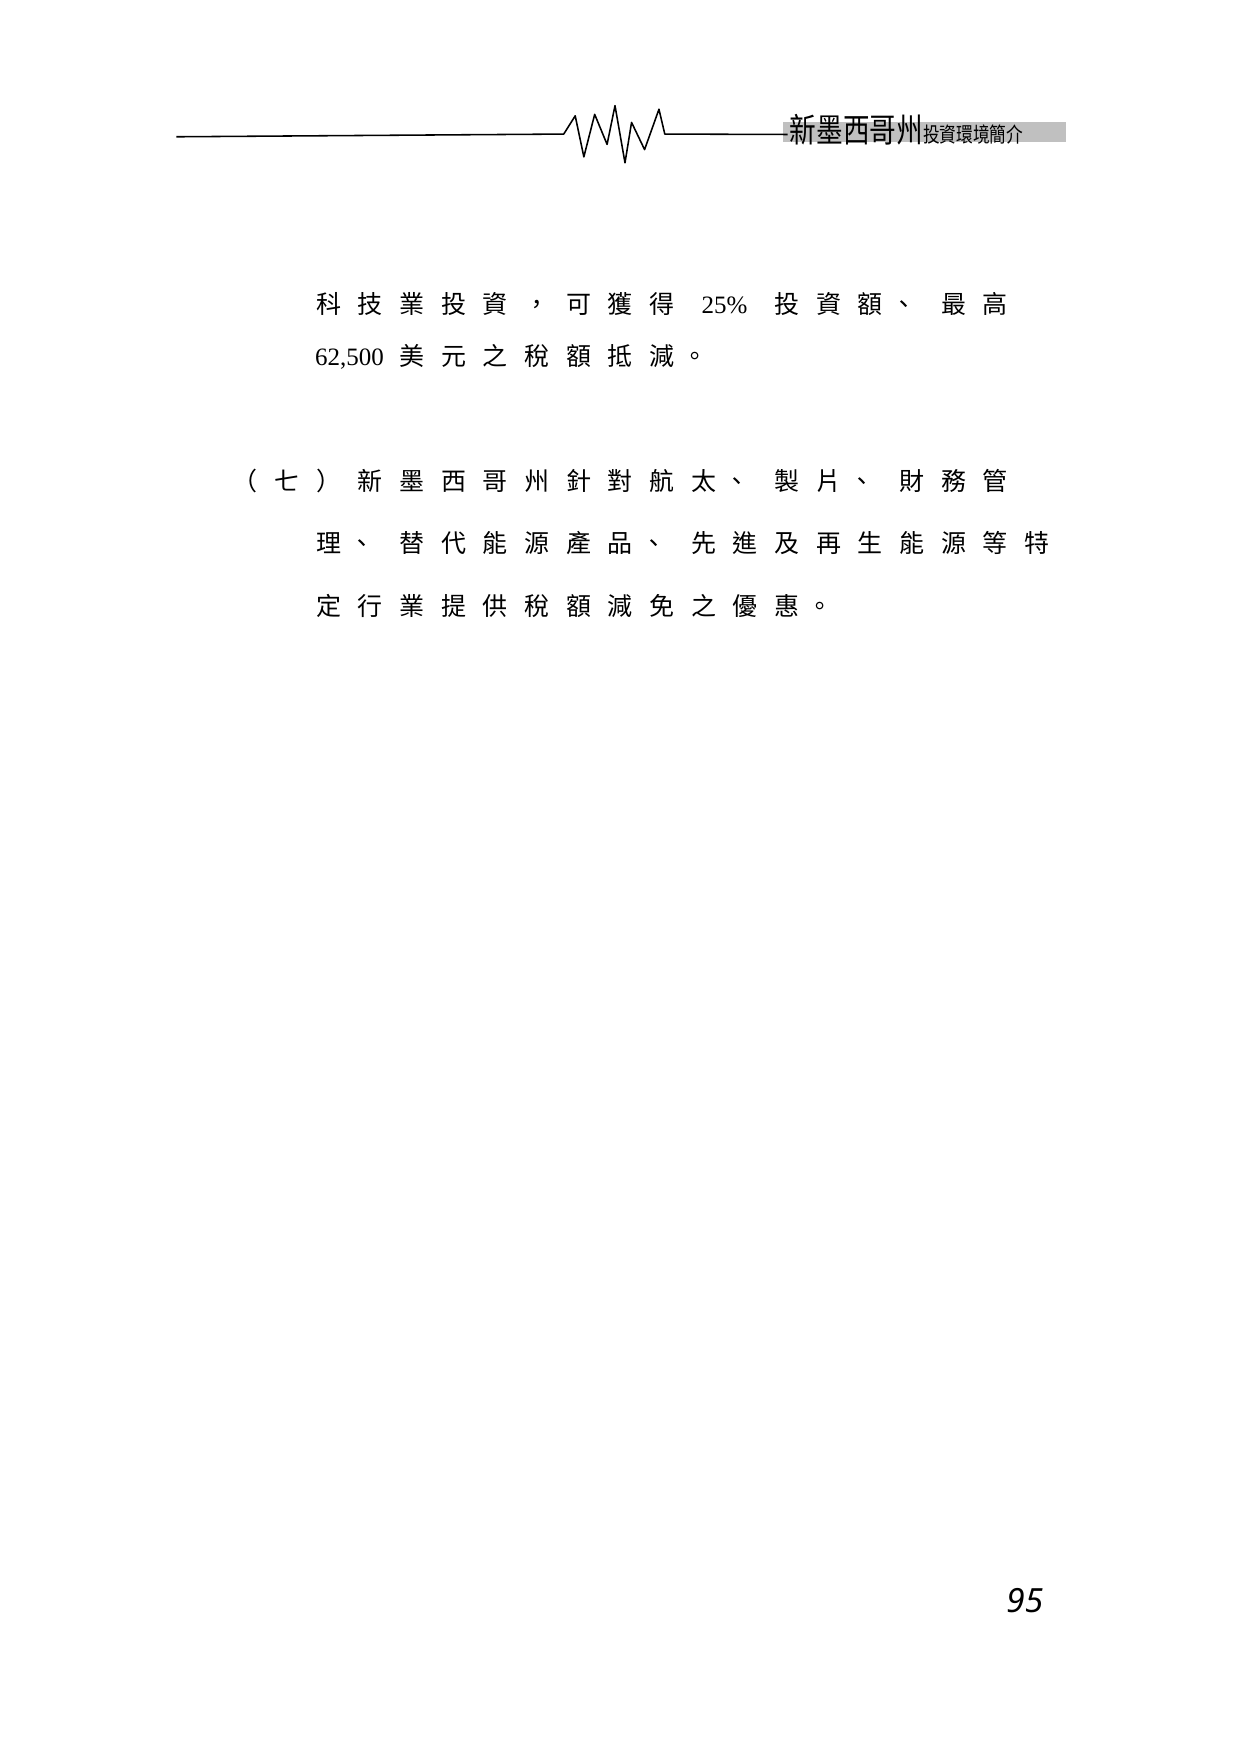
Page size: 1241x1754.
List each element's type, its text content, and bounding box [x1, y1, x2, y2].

text （七）新墨西哥州針對航太、製片、財務管理、替代能源產品、先進及再生能源等特定行業提供稅額減免之優惠。 [207, 438, 1058, 625]
text 科技業投資，可獲得25%投資額、最高62,500美元之稅額抵減。 [207, 250, 1058, 375]
